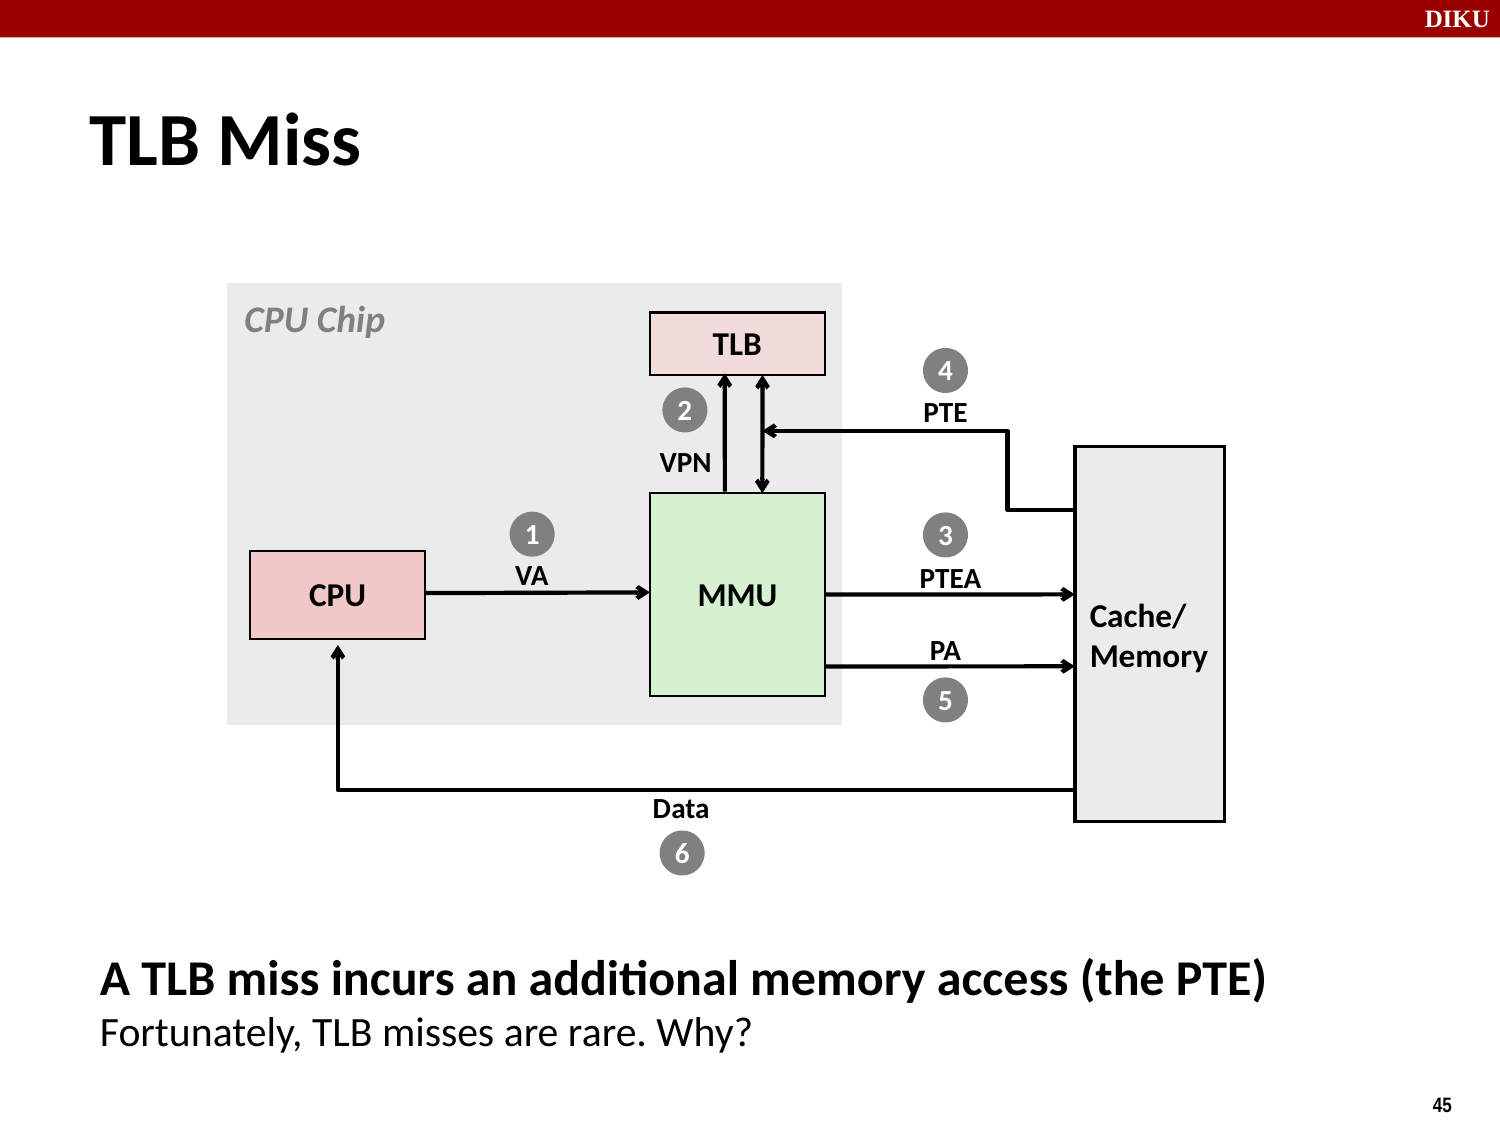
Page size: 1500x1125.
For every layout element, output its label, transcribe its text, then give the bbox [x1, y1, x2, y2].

text_box VPN [644, 437, 727, 488]
text_box PTE [908, 433, 983, 438]
text_box 6 [659, 830, 705, 876]
text_box PA [915, 624, 976, 664]
text_box 1 [509, 511, 555, 557]
text_box PTEA [904, 597, 997, 604]
text_box MMU [650, 493, 826, 697]
text_box 2 [662, 387, 708, 433]
text_box 4 [922, 347, 968, 393]
text_box Data [637, 792, 725, 834]
text_box Data [637, 783, 725, 788]
text_box CPU [250, 551, 426, 639]
text_box 3 [922, 512, 968, 558]
text_box 5 [922, 677, 968, 723]
text_box Cache/ Memory [1074, 446, 1225, 822]
text_box CPU Chip [229, 287, 400, 348]
text_box PTE [908, 387, 983, 429]
text_box A TLB miss incurs an additional memory access (the PTE) Fortunately, TLB misses are rare. Why? [85, 937, 1350, 1088]
text_box TLB [649, 312, 825, 375]
text_box [826, 597, 843, 664]
text_box PA [915, 669, 976, 676]
text_box VA [500, 550, 564, 601]
text_box TLB Miss [75, 71, 1500, 200]
text_box [764, 433, 843, 592]
text_box [227, 282, 843, 725]
text_box PTEA [904, 552, 997, 592]
